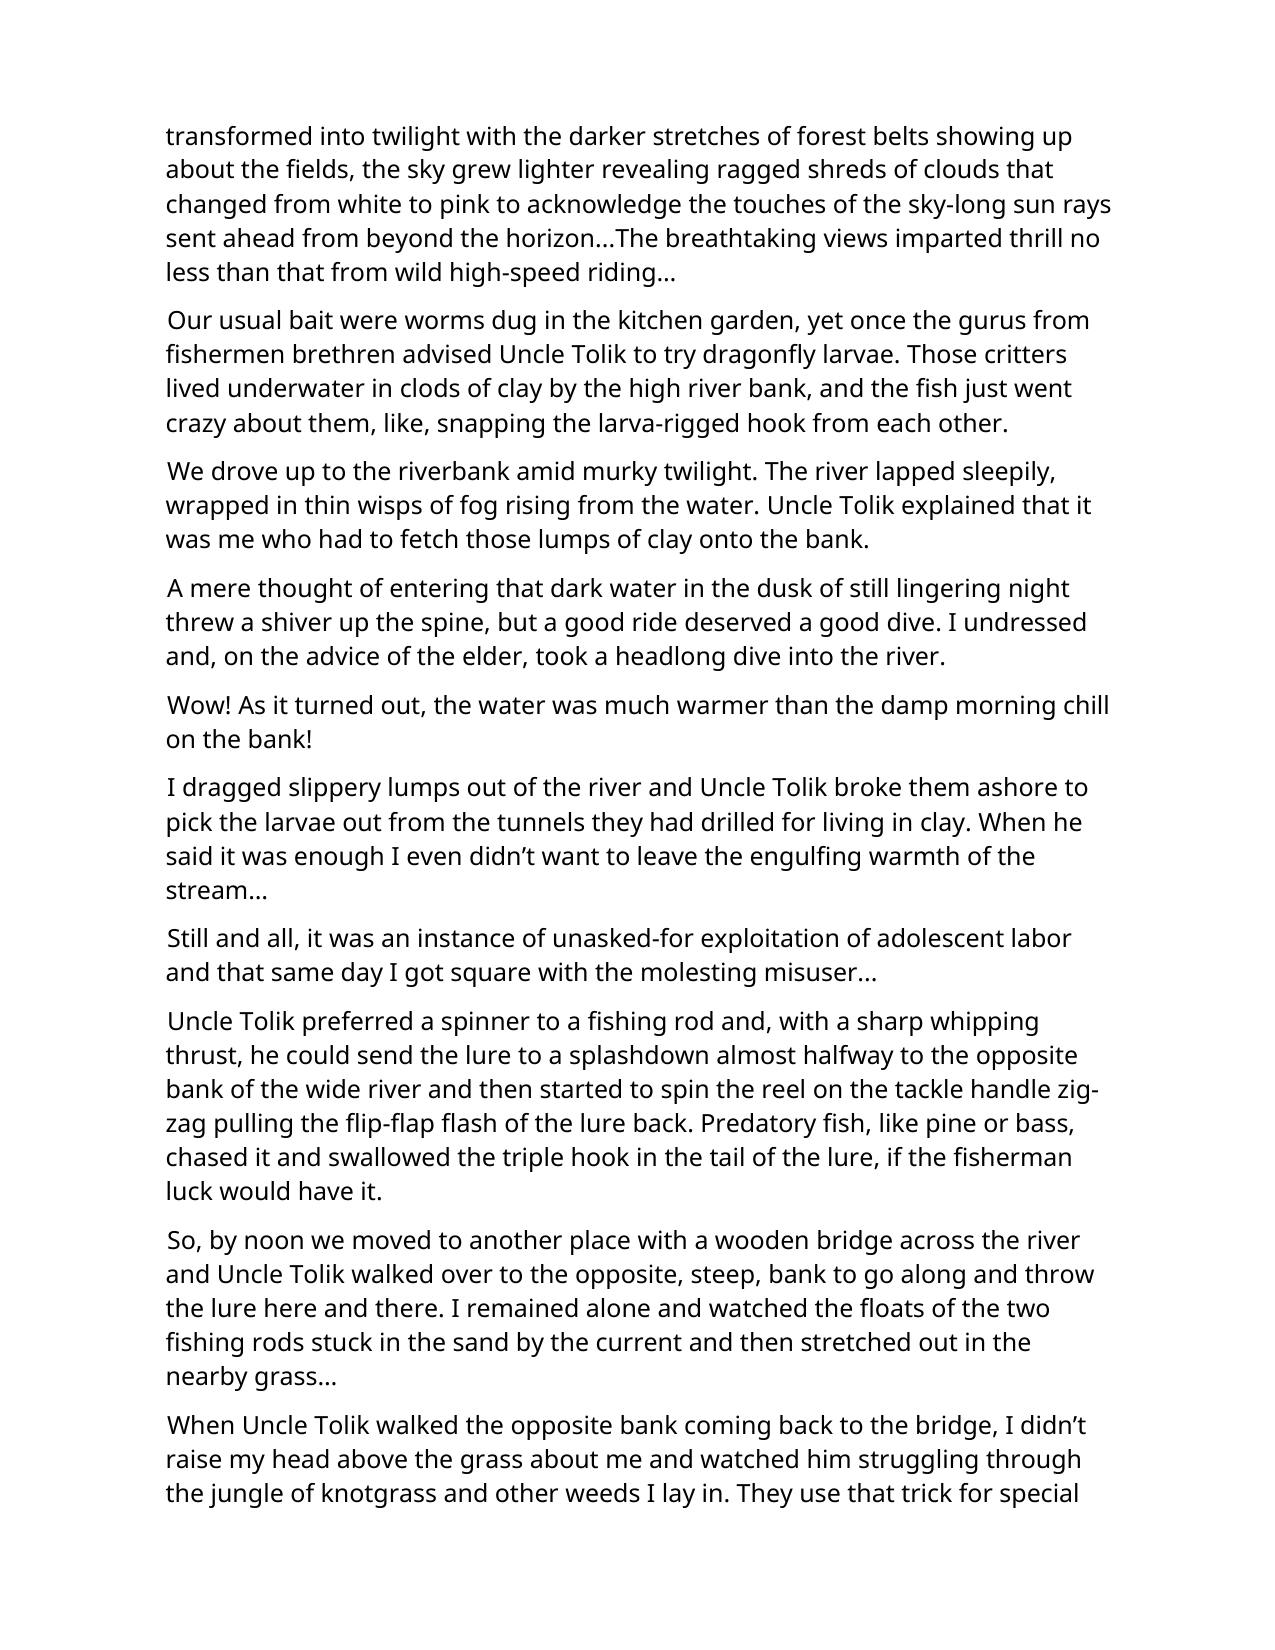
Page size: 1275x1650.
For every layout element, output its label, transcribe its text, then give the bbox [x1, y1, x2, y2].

text A mere thought of entering that dark water in the dusk of still lingering night threw a shiver up the spine, but a good ride deserved a good dive. I undressed and, on the advice of the elder, took a headlong dive into the river. [165, 571, 1118, 673]
text transformed into twilight with the darker stretches of forest belts showing up about the fields, the sky grew lighter revealing ragged shreds of clouds that changed from white to pink to acknowledge the touches of the sky-long sun rays sent ahead from beyond the horizon...The breathtaking views imparted thrill no less than that from wild high-speed riding… [165, 118, 1118, 288]
text When Uncle Tolik walked the opposite bank coming back to the bridge, I didn’t raise my head above the grass about me and watched him struggling through the jungle of knotgrass and other weeds I lay in. They use that trick for special [165, 1407, 1118, 1510]
text So, by noon we moved to another place with a wooden bridge across the river and Uncle Tolik walked over to the opposite, steep, bank to go along and throw the lure here and there. I remained alone and watched the floats of the two fishing rods stuck in the sand by the current and then stretched out in the nearby grass… [165, 1223, 1118, 1393]
text Still and all, it was an instance of unasked-for exploitation of adolescent labor and that same day I got square with the molesting misuser... [165, 921, 1118, 989]
text Wow! As it turned out, the water was much warmer than the damp morning chill on the bank! [165, 687, 1118, 756]
text We drove up to the riverbank amid murky twilight. The river lapped sleepily, wrapped in thin wisps of fog rising from the water. Uncle Tolik explained that it was me who had to fetch those lumps of clay onto the bank. [165, 454, 1118, 556]
text Our usual bait were worms dug in the kitchen garden, yet once the gurus from fishermen brethren advised Uncle Tolik to try dragonfly larvae. Those critters lived underwater in clods of clay by the high river bank, and the fish just went crazy about them, like, snapping the larva-rigged hook from each other. [165, 303, 1118, 439]
text Uncle Tolik preferred a spinner to a fishing rod and, with a sharp whipping thrust, he could send the lure to a splashdown almost halfway to the opposite bank of the wide river and then started to spin the reel on the tackle handle zig-zag pulling the flip-flap flash of the lure back. Predatory fish, like pine or bass, chased it and swallowed the triple hook in the tail of the lure, if the fisherman luck would have it. [165, 1004, 1118, 1208]
text I dragged slippery lumps out of the river and Uncle Tolik broke them ashore to pick the larvae out from the tunnels they had drilled for living in clay. When he said it was enough I even didn’t want to leave the engulfing warmth of the stream… [165, 770, 1118, 906]
